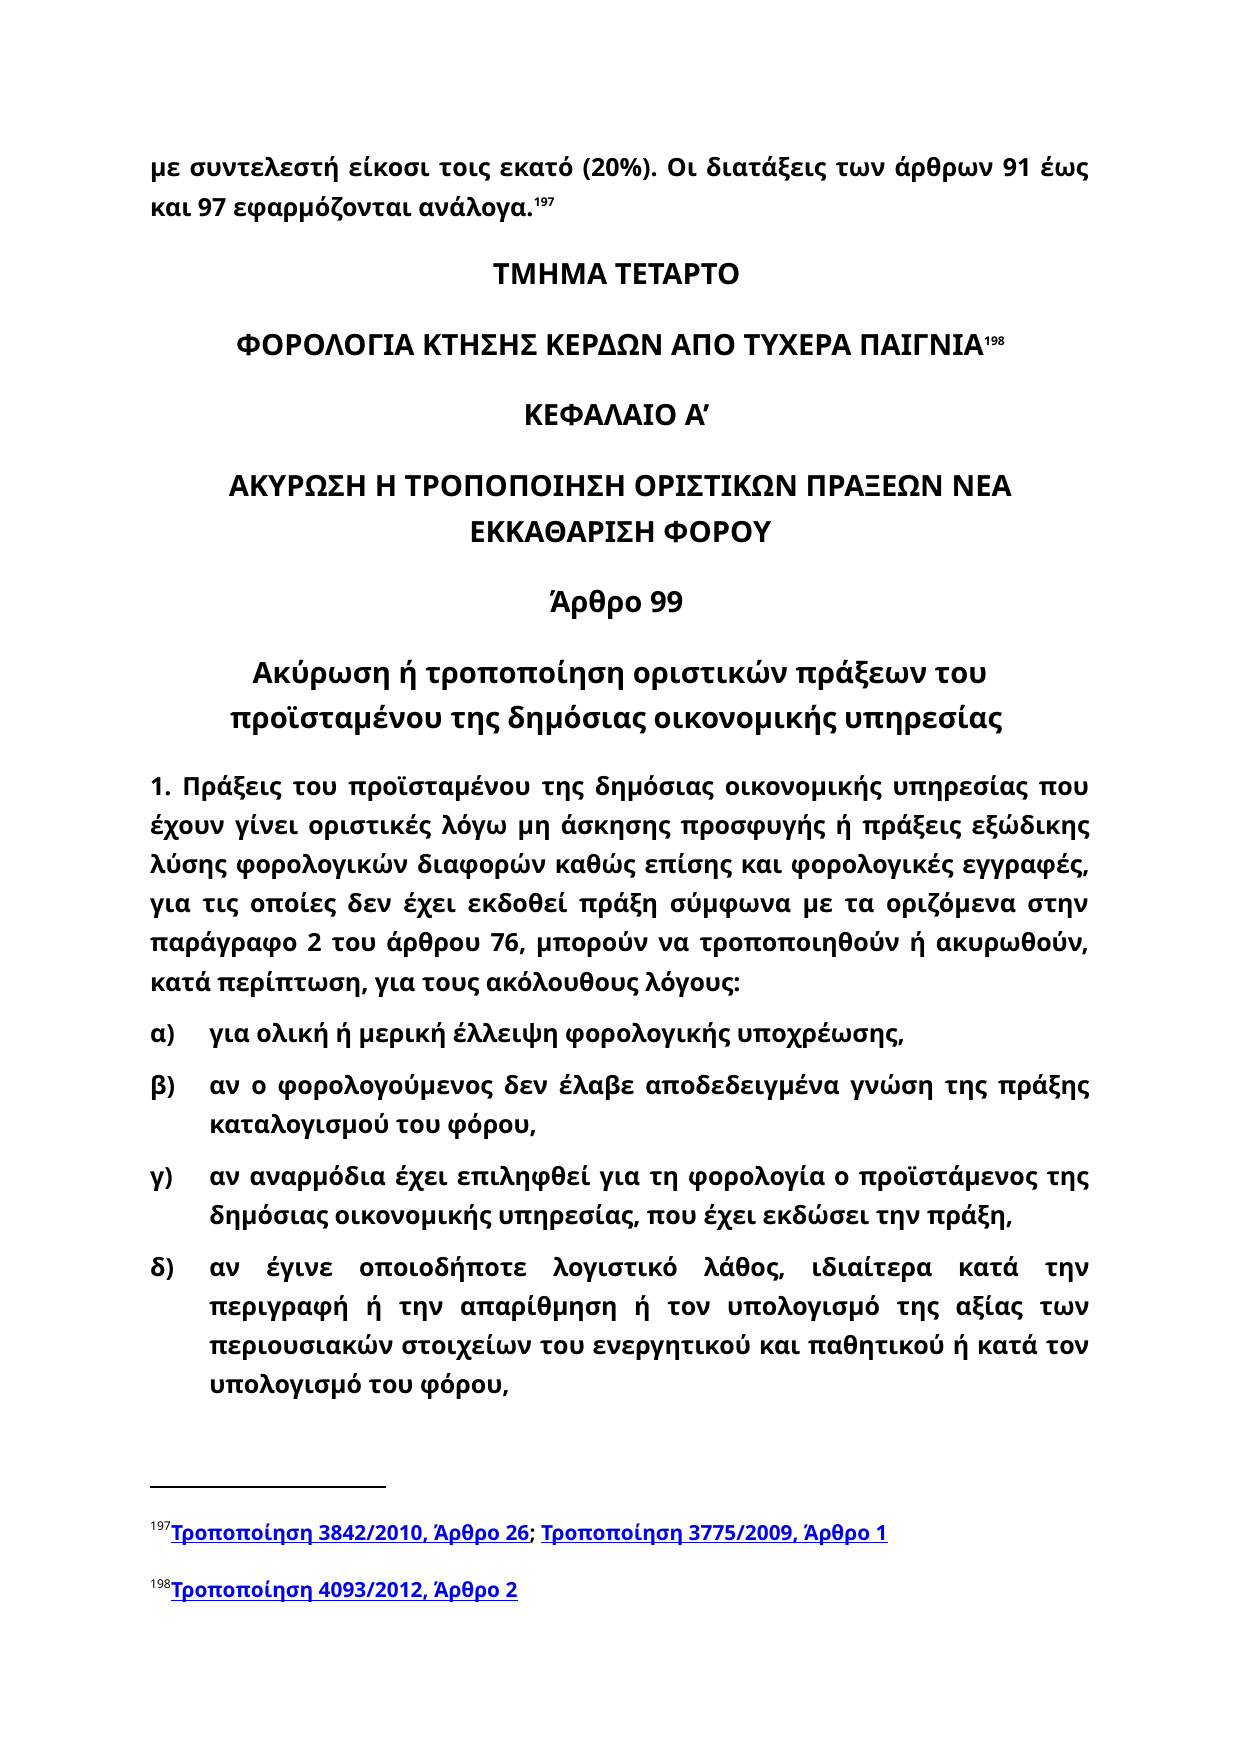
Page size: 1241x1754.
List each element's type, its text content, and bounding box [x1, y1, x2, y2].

list β) αν ο φορολογούμενος δεν έλαβε αποδεδειγμένα γνώση της πράξης καταλογισμού του φόρου, [150, 1067, 1090, 1141]
subtitle ΦΟΡΟΛΟΓΙΑ ΚΤΗΣΗΣ ΚΕΡΔΩΝ ΑΠΟ ΤΥΧΕΡΑ ΠΑΙΓΝΙΑ [150, 324, 1090, 364]
list δ) αν έγινε οποιοδήποτε λογιστικό λάθος, ιδιαίτερα κατά την περιγραφή ή την απαρίθμηση ή τον υπολογισμό της αξίας των περιουσιακών στοιχείων του ενεργητικού και παθητικού ή κατά τον υπολογισμό του φόρου, [150, 1249, 1090, 1401]
text Τροποποίηση 3842/2010, Άρθρο 26; Τροποποίηση 3775/2009, Άρθρο 1 [150, 1518, 1090, 1546]
subtitle ΑΚΥΡΩΣΗ Η ΤΡΟΠΟΠΟΙΗΣΗ ΟΡΙΣΤΙΚΩΝ ΠΡΑΞΕΩΝ ΝΕΑ ΕΚΚΑΘΑΡΙΣΗ ΦΟΡΟΥ [150, 465, 1090, 551]
text Τροποποίηση 4093/2012, Άρθρο 2 [150, 1576, 1090, 1604]
text με συντελεστή είκοσι τοις εκατό (20%). Οι διατάξεις των άρθρων 91 έως και 97 εφαρμόζονται ανάλογα. [150, 150, 1090, 223]
subtitle ΚΕΦΑΛΑΙΟ Α’ [150, 394, 1090, 434]
list α) για ολική ή μερική έλλειψη φορολογικής υποχρέωσης, [150, 1016, 1090, 1050]
subtitle Ακύρωση ή τροποποίηση οριστικών πράξεων του προϊσταμένου της δημόσιας οικονομικής υπηρεσίας [150, 652, 1090, 737]
subtitle Άρθρο 99 [150, 581, 1090, 621]
subtitle ΤΜΗΜΑ ΤΕΤΑΡΤΟ [150, 253, 1090, 293]
list γ) αν αναρμόδια έχει επιληφθεί για τη φορολογία ο προϊστάμενος της δημόσιας οικονομικής υπηρεσίας, που έχει εκδώσει την πράξη, [150, 1158, 1090, 1232]
text 1. Πράξεις του προϊσταμένου της δημόσιας οικονομικής υπηρεσίας που έχουν γίνει οριστικές λόγω μη άσκησης προσφυγής ή πράξεις εξώδικης λύσης φορολογικών διαφορών καθώς επίσης και φορολογικές εγγραφές, για τις οποίες δεν έχει εκδοθεί πράξη σύμφωνα με τα οριζόμενα στην παράγραφο 2 του άρθρου 76, μπορούν να τροποποιηθούν ή ακυρωθούν, κατά περίπτωση, για τους ακόλουθους λόγους: [150, 768, 1090, 998]
